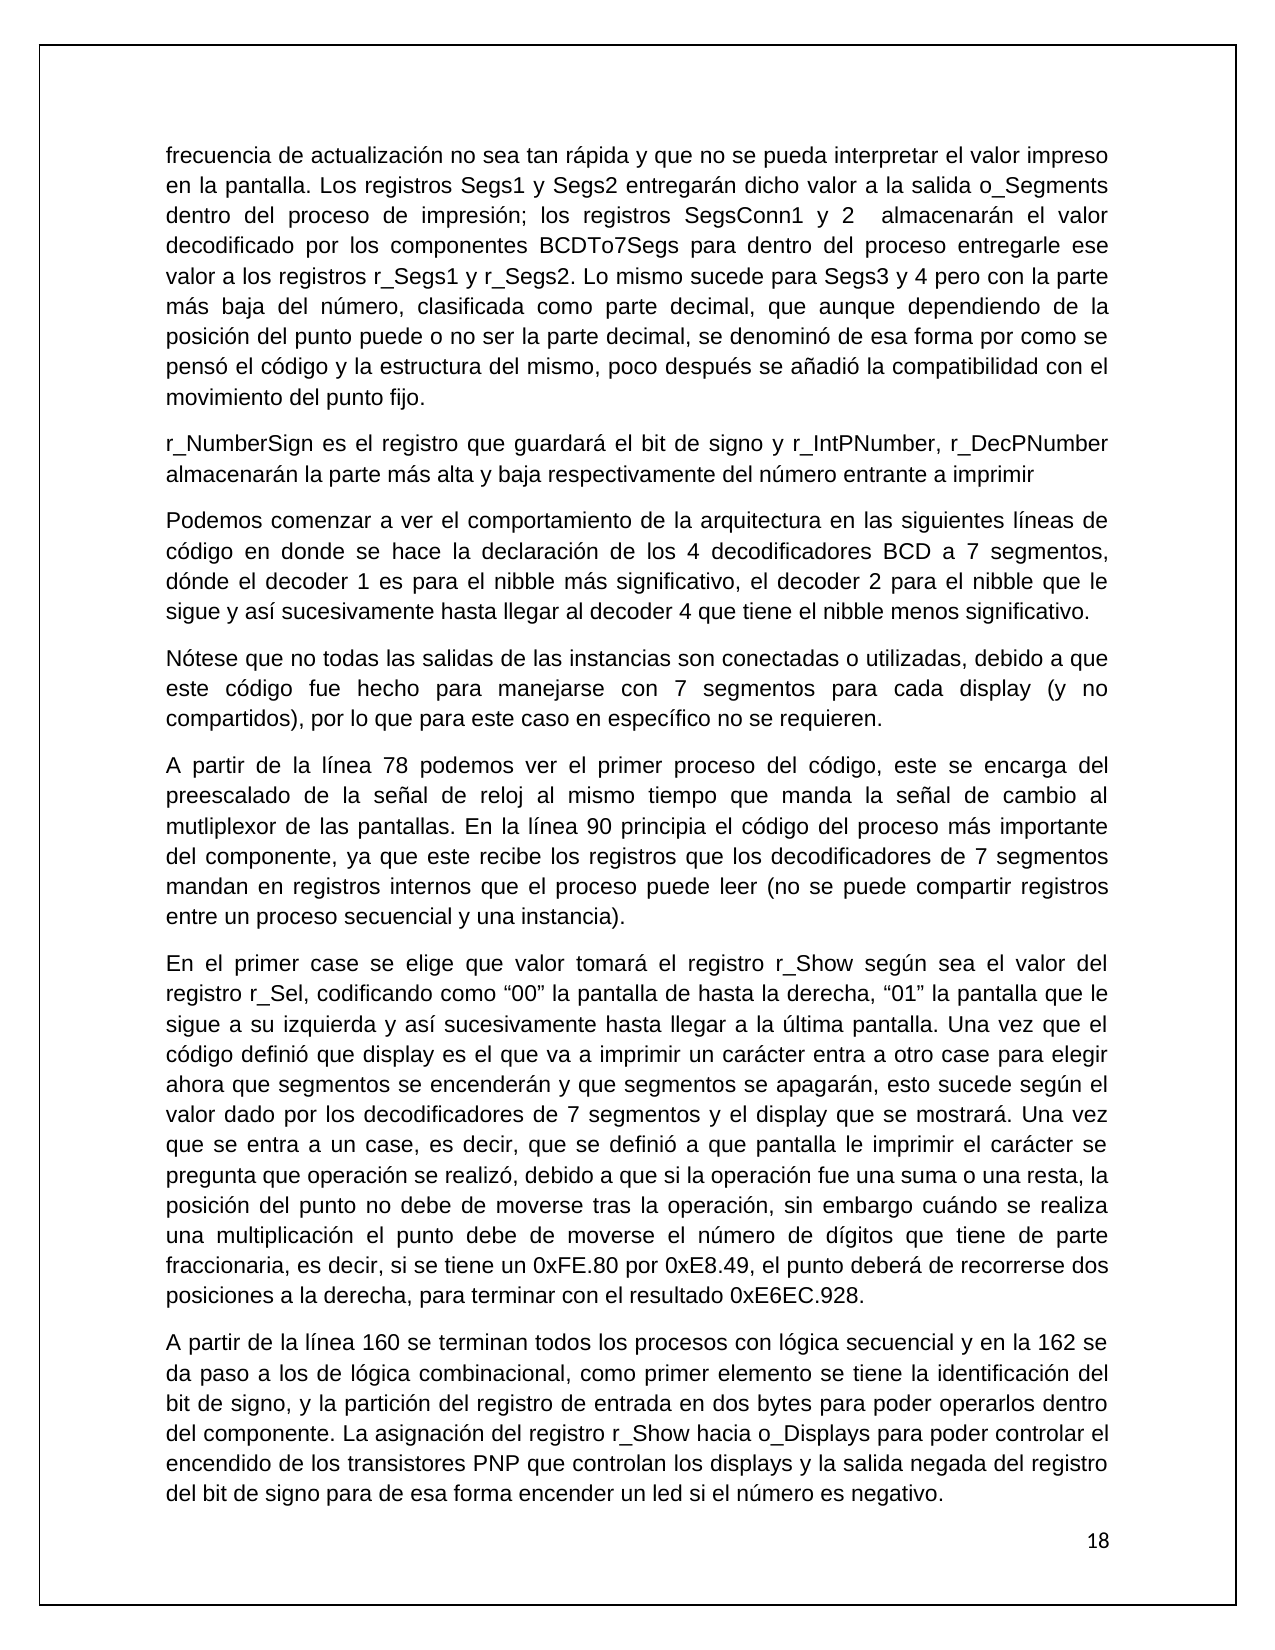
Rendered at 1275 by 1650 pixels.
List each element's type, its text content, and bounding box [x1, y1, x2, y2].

text A partir de la línea 78 podemos ver el primer proceso del código, este se encarga del preescalado de la señal de reloj al mismo tiempo que manda la señal de cambio al mutliplexor de las pantallas. En la línea 90 principia el código del proceso más importante del componente, ya que este recibe los registros que los decodificadores de 7 segmentos mandan en registros internos que el proceso puede leer (no se puede compartir registros entre un proceso secuencial y una instancia). [166, 752, 1109, 930]
text Podemos comenzar a ver el comportamiento de la arquitectura en las siguientes líneas de código en donde se hace la declaración de los 4 decodificadores BCD a 7 segmentos, dónde el decoder 1 es para el nibble más significativo, el decoder 2 para el nibble que le sigue y así sucesivamente hasta llegar al decoder 4 que tiene el nibble menos significativo. [166, 507, 1109, 624]
text En el primer case se elige que valor tomará el registro r_Show según sea el valor del registro r_Sel, codificando como “00” la pantalla de hasta la derecha, “01” la pantalla que le sigue a su izquierda y así sucesivamente hasta llegar a la última pantalla. Una vez que el código definió que display es el que va a imprimir un carácter entra a otro case para elegir ahora que segmentos se encenderán y que segmentos se apagarán, esto sucede según el valor dado por los decodificadores de 7 segmentos y el display que se mostrará. Una vez que se entra a un case, es decir, que se definió a que pantalla le imprimir el carácter se pregunta que operación se realizó, debido a que si la operación fue una suma o una resta, la posición del punto no debe de moverse tras la operación, sin embargo cuándo se realiza una multiplicación el punto debe de moverse el número de dígitos que tiene de parte fraccionaria, es decir, si se tiene un 0xFE.80 por 0xE8.49, el punto deberá de recorrerse dos posiciones a la derecha, para terminar con el resultado 0xE6EC.928. [166, 950, 1109, 1309]
text Nótese que no todas las salidas de las instancias son conectadas o utilizadas, debido a que este código fue hecho para manejarse con 7 segmentos para cada display (y no compartidos), por lo que para este caso en específico no se requieren. [166, 645, 1109, 732]
text A partir de la línea 160 se terminan todos los procesos con lógica secuencial y en la 162 se da paso a los de lógica combinacional, como primer elemento se tiene la identificación del bit de signo, y la partición del registro de entrada en dos bytes para poder operarlos dentro del componente. La asignación del registro r_Show hacia o_Displays para poder controlar el encendido de los transistores PNP que controlan los displays y la salida negada del registro del bit de signo para de esa forma encender un led si el número es negativo. [166, 1329, 1109, 1507]
text r_NumberSign es el registro que guardará el bit de signo y r_IntPNumber, r_DecPNumber almacenarán la parte más alta y baja respectivamente del número entrante a imprimir [166, 430, 1109, 487]
text frecuencia de actualización no sea tan rápida y que no se pueda interpretar el valor impreso en la pantalla. Los registros Segs1 y Segs2 entregarán dicho valor a la salida o_Segments dentro del proceso de impresión; los registros SegsConn1 y 2 almacenarán el valor decodificado por los componentes BCDTo7Segs para dentro del proceso entregarle ese valor a los registros r_Segs1 y r_Segs2. Lo mismo sucede para Segs3 y 4 pero con la parte más baja del número, clasificada como parte decimal, que aunque dependiendo de la posición del punto puede o no ser la parte decimal, se denominó de esa forma por como se pensó el código y la estructura del mismo, poco después se añadió la compatibilidad con el movimiento del punto fijo. [166, 142, 1109, 410]
